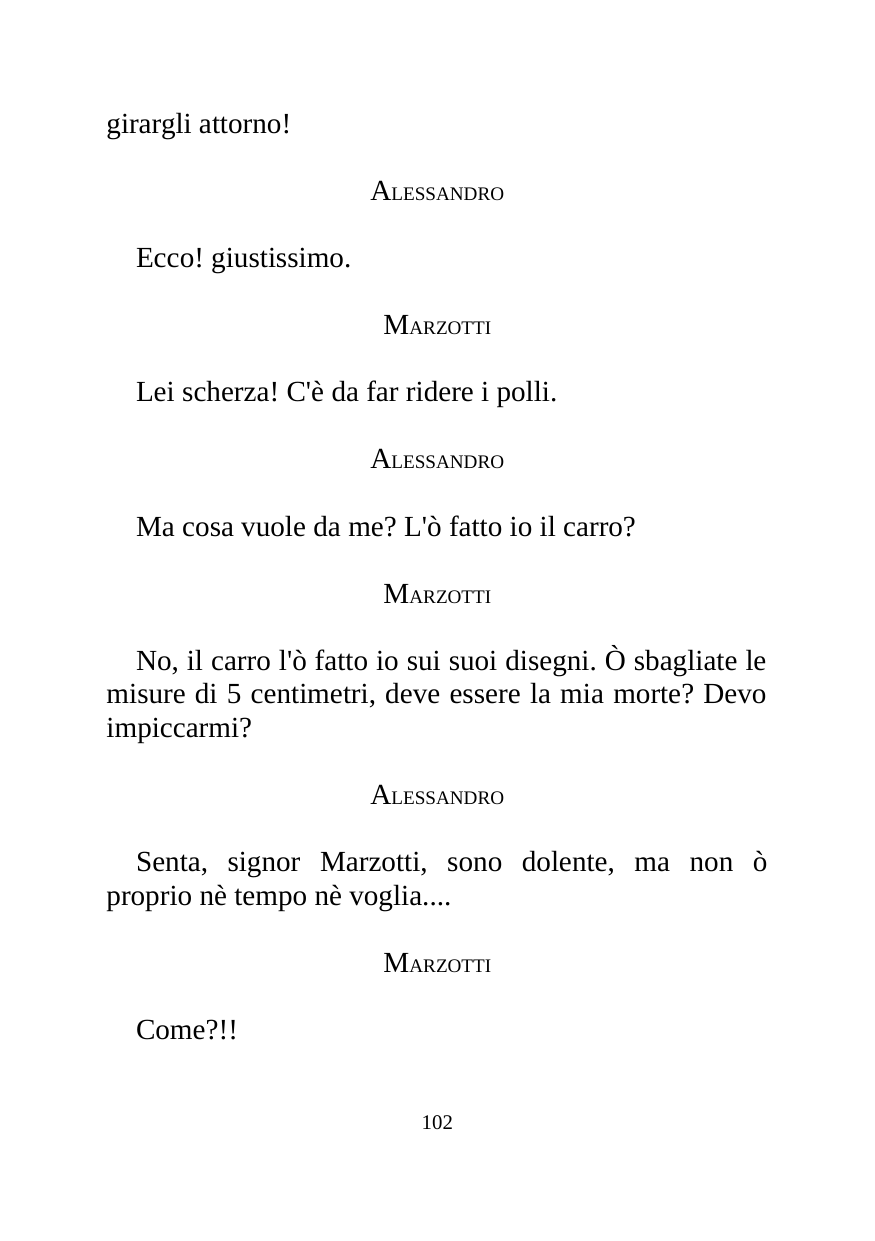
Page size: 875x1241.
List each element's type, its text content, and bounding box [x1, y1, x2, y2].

text Ecco! giustissimo. [106, 240, 768, 274]
text Marzotti [106, 945, 768, 978]
text Alessandro [106, 442, 768, 475]
text No, il carro l'ò fatto io sui suoi disegni. Ò sbagliate le misure di 5 centimetri, deve essere la mia morte? Devo impiccarmi? [106, 643, 768, 743]
text girargli attorno! [106, 106, 768, 140]
text Lei scherza! C'è da far ridere i polli. [106, 374, 768, 408]
text Senta, signor Marzotti, sono dolente, ma non ò proprio nè tempo nè voglia.... [106, 844, 768, 911]
text Ma cosa vuole da me? L'ò fatto io il carro? [106, 509, 768, 542]
text Come?!! [106, 1012, 768, 1045]
text Alessandro [106, 777, 768, 811]
text Marzotti [106, 576, 768, 609]
text Alessandro [106, 173, 768, 207]
text Marzotti [106, 307, 768, 341]
